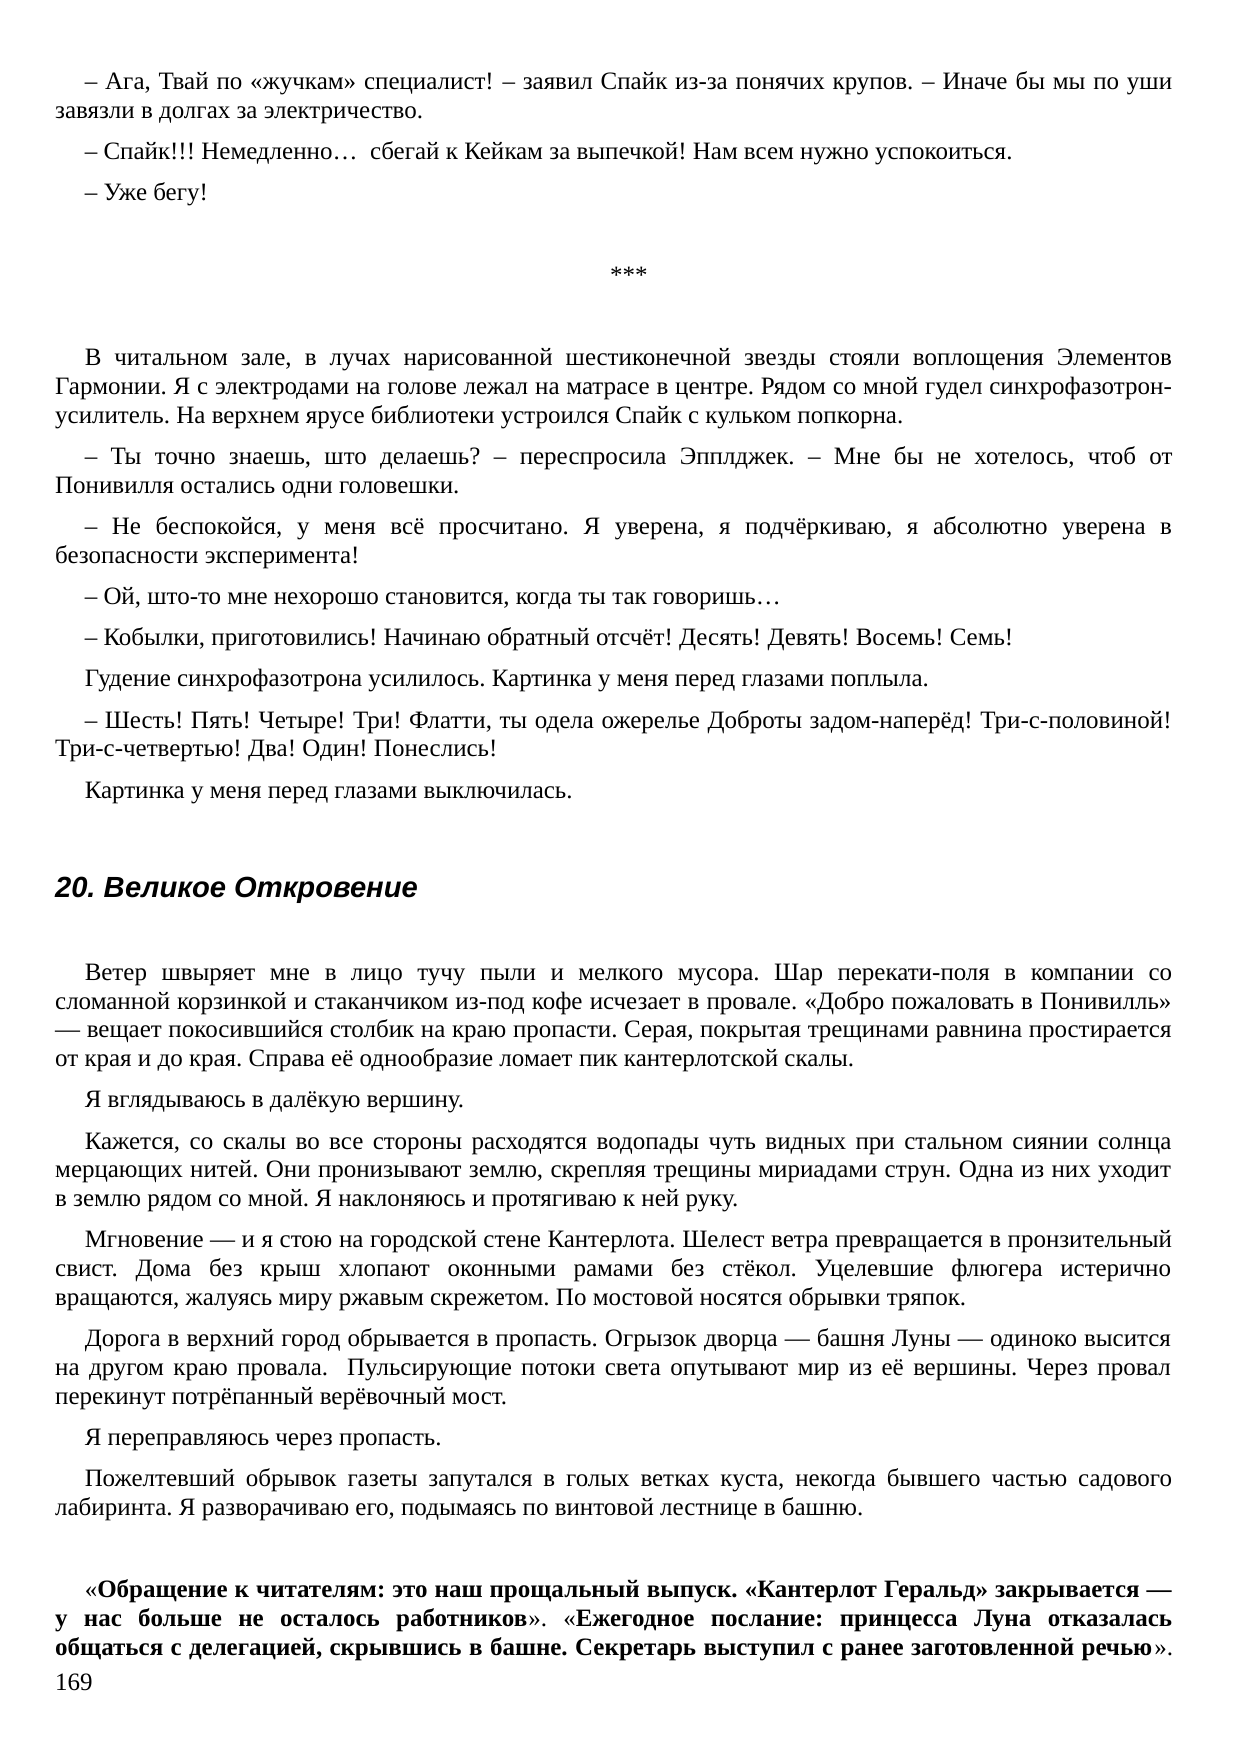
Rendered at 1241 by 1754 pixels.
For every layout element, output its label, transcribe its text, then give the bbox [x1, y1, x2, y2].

text Мгновение — и я стою на городской стене Кантерлота. Шелест ветра превращается в пронзительный свист. Дома без крыш хлопают оконными рамами без стёкол. Уцелевшие флюгера истерично вращаются, жалуясь миру ржавым скрежетом. По мостовой носятся обрывки тряпок. [55, 1224, 1173, 1311]
text «Обращение к читателям: это наш прощальный выпуск. «Кантерлот Геральд» закрывается — у нас больше не осталось работников». «Ежегодное послание: принцесса Луна отказалась общаться с делегацией, скрывшись в башне. Секретарь выступил с ранее заготовленной речью». [55, 1574, 1173, 1661]
text Картинка у меня перед глазами выключилась. [55, 775, 1173, 803]
text Я переправляюсь через пропасть. [55, 1422, 1173, 1451]
text – Ой, што-то мне нехорошо становится, когда ты так говоришь… [55, 581, 1173, 610]
text – Кобылки, приготовились! Начинаю обратный отсчёт! Десять! Девять! Восемь! Семь! [55, 622, 1173, 651]
text – Спайк!!! Немедленно… сбегай к Кейкам за выпечкой! Нам всем нужно успокоиться. [55, 136, 1173, 165]
text – Ага, Твай по «жучкам» специалист! – заявил Спайк из-за понячих крупов. – Иначе бы мы по уши завязли в долгах за электричество. [55, 66, 1173, 123]
subtitle 20. Великое Откровение [55, 870, 1173, 903]
text Пожелтевший обрывок газеты запутался в голых ветках куста, некогда бывшего частью садового лабиринта. Я разворачиваю его, подымаясь по винтовой лестнице в башню. [55, 1463, 1173, 1521]
text Гудение синхрофазотрона усилилось. Картинка у меня перед глазами поплыла. [55, 663, 1173, 692]
text Дорога в верхний город обрывается в пропасть. Огрызок дворца — башня Луны — одиноко высится на другом краю провала. Пульсирующие потоки света опутывают мир из её вершины. Через провал перекинут потрёпанный верёвочный мост. [55, 1323, 1173, 1409]
text – Ты точно знаешь, што делаешь? – переспросила Эпплджек. – Мне бы не хотелось, чтоб от Понивилля остались одни головешки. [55, 441, 1173, 498]
text *** [55, 260, 1173, 288]
text Ветер швыряет мне в лицо тучу пыли и мелкого мусора. Шар перекати-поля в компании со сломанной корзинкой и стаканчиком из-под кофе исчезает в провале. «Добро пожаловать в Понивилль» — вещает покосившийся столбик на краю пропасти. Серая, покрытая трещинами равнина простирается от края и до края. Справа её однообразие ломает пик кантерлотской скалы. [55, 957, 1173, 1072]
text В читальном зале, в лучах нарисованной шестиконечной звезды стояли воплощения Элементов Гармонии. Я с электродами на голове лежал на матрасе в центре. Рядом со мной гудел синхрофазотрон-усилитель. На верхнем ярусе библиотеки устроился Спайк с кульком попкорна. [55, 342, 1173, 428]
text – Уже бегу! [55, 177, 1173, 206]
text – Не беспокойся, у меня всё просчитано. Я уверена, я подчёркиваю, я абсолютно уверена в безопасности эксперимента! [55, 511, 1173, 568]
text Я вглядываюсь в далёкую вершину. [55, 1084, 1173, 1113]
text Кажется, со скалы во все стороны расходятся водопады чуть видных при стальном сиянии солнца мерцающих нитей. Они пронизывают землю, скрепляя трещины мириадами струн. Одна из них уходит в землю рядом со мной. Я наклоняюсь и протягиваю к ней руку. [55, 1126, 1173, 1212]
text – Шесть! Пять! Четыре! Три! Флатти, ты одела ожерелье Доброты задом-наперёд! Три-с-половиной! Три-с-четвертью! Два! Один! Понеслись! [55, 705, 1173, 762]
